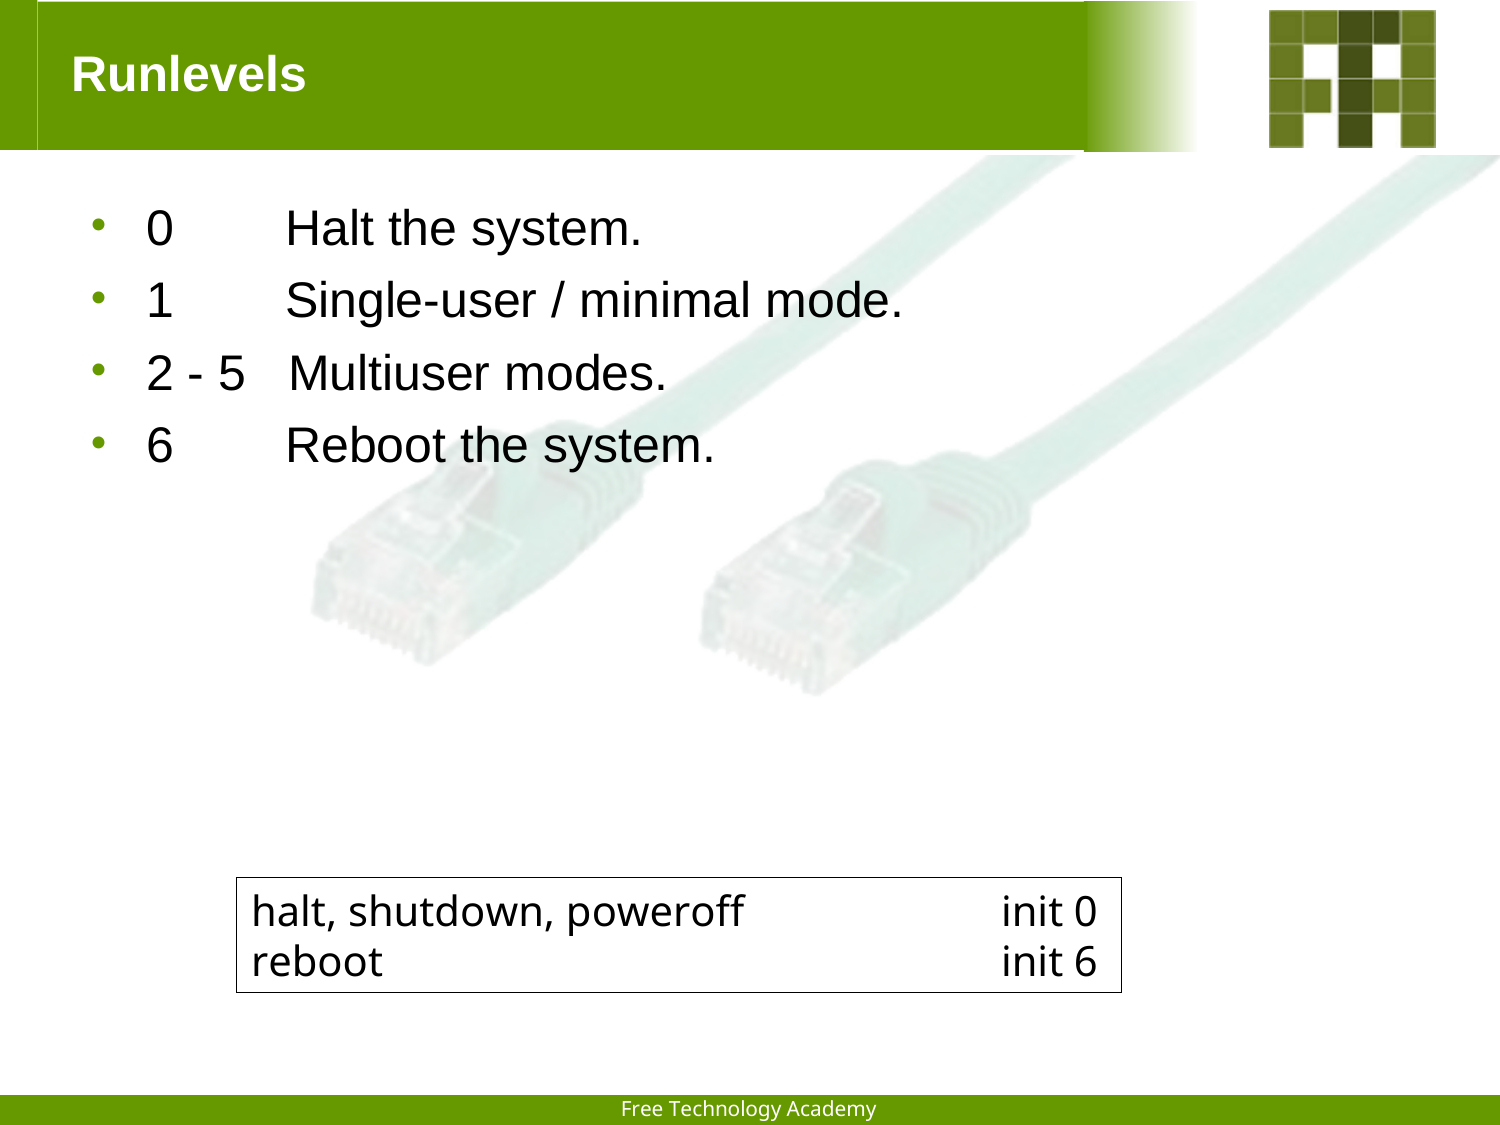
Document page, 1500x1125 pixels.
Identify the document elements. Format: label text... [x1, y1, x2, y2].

text_box halt, shutdown, poweroff init 0 reboot init 6 [236, 877, 1122, 993]
title Runlevels [56, 1, 1107, 152]
picture [1269, 10, 1436, 148]
list 0 Halt the system. 1 Single-user / minimal mode. 2 - 5 Multiuser modes. 6 Reboot the system. [75, 187, 1426, 1065]
